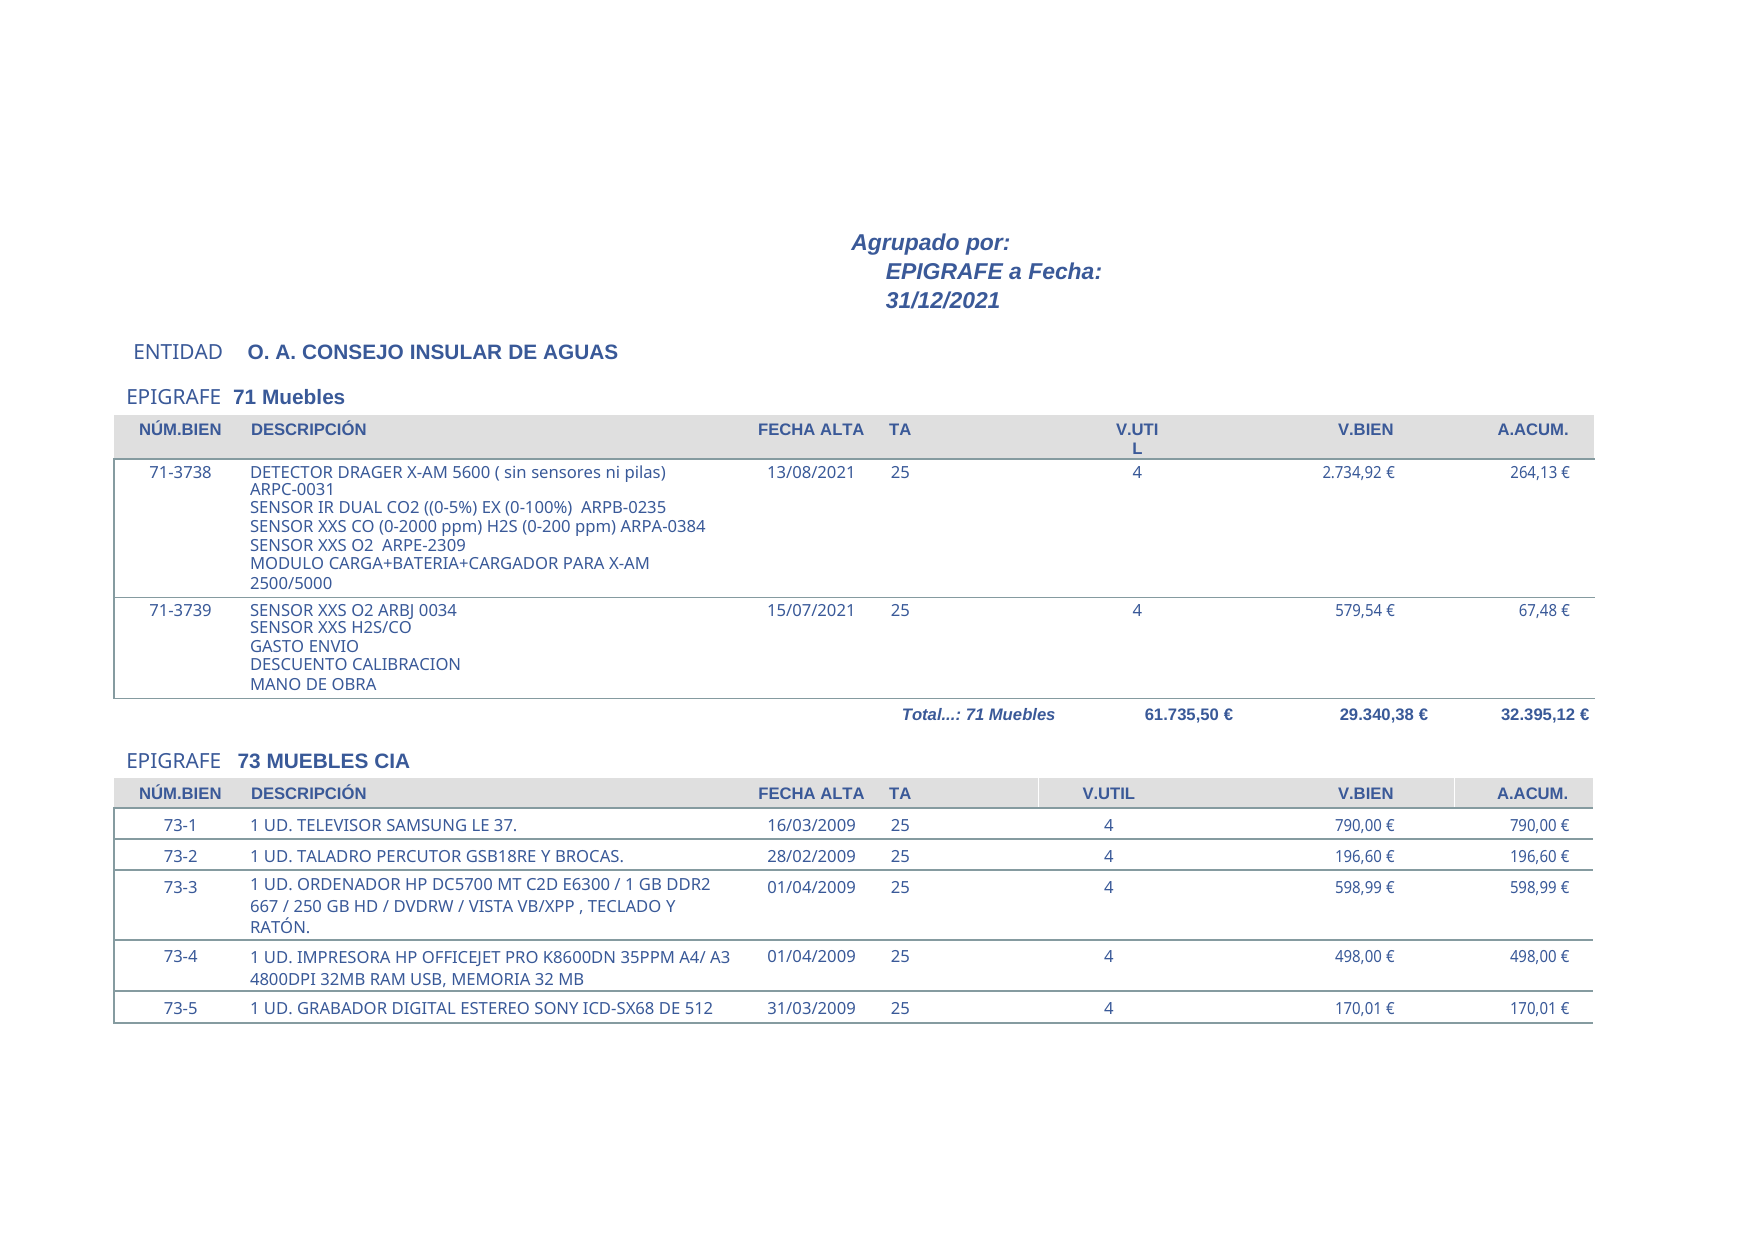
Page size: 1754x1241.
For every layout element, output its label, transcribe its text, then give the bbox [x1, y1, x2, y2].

table_cell SENSOR XXS O2 ARPE-2309 [235, 538, 737, 556]
table_cell [1088, 657, 1224, 676]
table_cell 25 [876, 871, 1038, 939]
table_cell [876, 575, 1088, 596]
table_cell 13/08/2021 [737, 460, 876, 482]
table_cell SENSOR IR DUAL CO2 ((0-5%) EX (0-100%) ARPB-0235 [235, 501, 737, 519]
table_cell 1 UD. GRABADOR DIGITAL ESTEREO SONY ICD-SX68 DE 512 [235, 992, 747, 1022]
table_header FECHA ALTA [747, 778, 876, 807]
table_cell 73-5 [115, 992, 235, 1022]
table_cell [1088, 620, 1224, 639]
table_cell DESCUENTO CALIBRACION [235, 657, 737, 676]
table_cell [115, 538, 235, 556]
table_cell [1088, 538, 1224, 556]
table_cell 170,01 € [1223, 992, 1454, 1022]
table_cell 25 [876, 460, 1088, 482]
table_cell [737, 519, 876, 538]
table_cell 196,60 € [1223, 840, 1454, 869]
table_cell 1 UD. TALADRO PERCUTOR GSB18RE Y BROCAS. [235, 840, 747, 869]
table_cell [1224, 657, 1455, 676]
table_cell [1224, 482, 1455, 501]
table_header A.ACUM. [1455, 415, 1594, 458]
table_cell ARPC-0031 [235, 482, 737, 501]
table_cell [115, 501, 235, 519]
table_cell 73-1 [115, 809, 235, 838]
table_cell [115, 519, 235, 538]
table_cell 73-2 [115, 840, 235, 869]
table_cell 4 [1039, 941, 1223, 990]
table_cell [1224, 538, 1455, 556]
table_cell [1455, 620, 1594, 639]
table_header NÚM.BIEN [114, 778, 235, 807]
table_header A.ACUM. [1455, 778, 1593, 807]
table_header FECHA ALTA [737, 415, 876, 458]
table_cell [1224, 575, 1455, 596]
table_cell 4 [1088, 460, 1224, 482]
table_cell 498,00 € [1223, 941, 1454, 990]
table_cell [1455, 519, 1594, 538]
table_header TA [876, 778, 1038, 807]
table_cell 790,00 € [1455, 809, 1593, 838]
table_cell SENSOR XXS CO (0-2000 ppm) H2S (0-200 ppm) ARPA-0384 [235, 519, 737, 538]
table_cell [737, 556, 876, 575]
table_cell MANO DE OBRA [235, 676, 737, 697]
table_cell 4 [1039, 840, 1223, 869]
table_cell 73-3 [115, 871, 235, 939]
table_cell [1455, 556, 1594, 575]
table_cell [1088, 519, 1224, 538]
table_cell [115, 657, 235, 676]
table_cell SENSOR XXS O2 ARBJ 0034 [235, 598, 737, 620]
table_cell [737, 676, 876, 697]
table_cell [1088, 556, 1224, 575]
table_cell [1455, 676, 1594, 697]
table_cell [737, 657, 876, 676]
text EPIGRAFE 73 MUEBLES CIA [126, 746, 426, 774]
table_cell 196,60 € [1455, 840, 1593, 869]
table_cell 598,99 € [1455, 871, 1593, 939]
text Agrupado por: EPIGRAFE a Fecha: 31/12/2021 [851, 228, 1134, 314]
table_cell [1224, 556, 1455, 575]
table_cell 73-4 [115, 941, 235, 990]
table_cell 579,54 € [1224, 598, 1455, 620]
table_cell 25 [876, 941, 1038, 990]
table_cell [1224, 639, 1455, 657]
table_cell [115, 556, 235, 575]
table_cell [1088, 575, 1224, 596]
table_cell [115, 575, 235, 596]
text EPIGRAFE 71 Muebles [126, 382, 1606, 411]
table_cell 2.734,92 € [1224, 460, 1455, 482]
table_cell 71-3738 [115, 460, 235, 482]
table_header V.UTIL [1039, 778, 1223, 807]
table_cell 1 UD. TELEVISOR SAMSUNG LE 37. [235, 809, 747, 838]
table_cell 01/04/2009 [747, 871, 876, 939]
table_cell 25 [876, 598, 1088, 620]
table_cell [737, 482, 876, 501]
table_header DESCRIPCIÓN [235, 415, 737, 458]
table_cell 4 [1039, 809, 1223, 838]
table_cell 25 [876, 809, 1038, 838]
table_cell DETECTOR DRAGER X-AM 5600 ( sin sensores ni pilas) [235, 460, 737, 482]
table_cell 67,48 € [1455, 598, 1594, 620]
table_cell [876, 482, 1088, 501]
table_header DESCRIPCIÓN [235, 778, 747, 807]
table_cell [876, 501, 1088, 519]
table_cell 28/02/2009 [747, 840, 876, 869]
table_cell [737, 620, 876, 639]
table_cell 4 [1039, 871, 1223, 939]
table_header V.BIEN [1223, 778, 1454, 807]
table_cell [737, 639, 876, 657]
table_cell [1455, 501, 1594, 519]
table_cell [115, 482, 235, 501]
table_cell [1224, 620, 1455, 639]
table_cell [1455, 538, 1594, 556]
table_cell [1088, 676, 1224, 697]
table_cell [876, 620, 1088, 639]
table_cell 71-3739 [115, 598, 235, 620]
table_cell SENSOR XXS H2S/CO [235, 620, 737, 639]
table_cell [876, 639, 1088, 657]
table_cell [115, 639, 235, 657]
table_cell GASTO ENVIO [235, 639, 737, 657]
text ENTIDAD O. A. CONSEJO INSULAR DE AGUAS [133, 337, 1606, 365]
table_cell 264,13 € [1455, 460, 1594, 482]
table_cell 598,99 € [1223, 871, 1454, 939]
table_cell [737, 501, 876, 519]
table_header NÚM.BIEN [114, 415, 235, 458]
table_cell [1455, 575, 1594, 596]
table_header TA [876, 415, 1088, 458]
table_cell 1 UD. IMPRESORA HP OFFICEJET PRO K8600DN 35PPM A4/ A3 4800DPI 32MB RAM USB, MEMORIA 32 MB [235, 941, 747, 990]
table_cell [1224, 676, 1455, 697]
table_cell [1455, 482, 1594, 501]
table_header V.BIEN [1224, 415, 1455, 458]
table_cell 15/07/2021 [737, 598, 876, 620]
table_cell 31/03/2009 [747, 992, 876, 1022]
table_cell 25 [876, 840, 1038, 869]
table_cell 01/04/2009 [747, 941, 876, 990]
table_cell 790,00 € [1223, 809, 1454, 838]
table_cell MODULO CARGA+BATERIA+CARGADOR PARA X-AM [235, 556, 737, 575]
table_cell [115, 620, 235, 639]
text Total...: 71 Muebles 61.735,50 € 29.340,38 € 32.395,12 € [902, 704, 1606, 724]
table_cell [876, 519, 1088, 538]
table_cell 25 [876, 992, 1038, 1022]
table_cell [1455, 657, 1594, 676]
table_header V.UTIL [1088, 415, 1224, 458]
table_cell 16/03/2009 [747, 809, 876, 838]
table_cell [876, 657, 1088, 676]
table_cell 4 [1088, 598, 1224, 620]
table_cell [1088, 501, 1224, 519]
table_cell [1088, 639, 1224, 657]
table_cell [737, 575, 876, 596]
table_cell [1088, 482, 1224, 501]
table_cell 170,01 € [1455, 992, 1593, 1022]
table_cell 2500/5000 [235, 575, 737, 596]
table_cell [876, 676, 1088, 697]
table_cell [876, 556, 1088, 575]
table_cell [737, 538, 876, 556]
table_cell 1 UD. ORDENADOR HP DC5700 MT C2D E6300 / 1 GB DDR2 667 / 250 GB HD / DVDRW / VISTA VB/XPP , TECLADO Y RATÓN. [235, 871, 747, 939]
table_cell 4 [1039, 992, 1223, 1022]
table_cell [876, 538, 1088, 556]
table_cell [115, 676, 235, 697]
table_cell [1224, 519, 1455, 538]
table_cell [1224, 501, 1455, 519]
table_cell [1455, 639, 1594, 657]
table_cell 498,00 € [1455, 941, 1593, 990]
